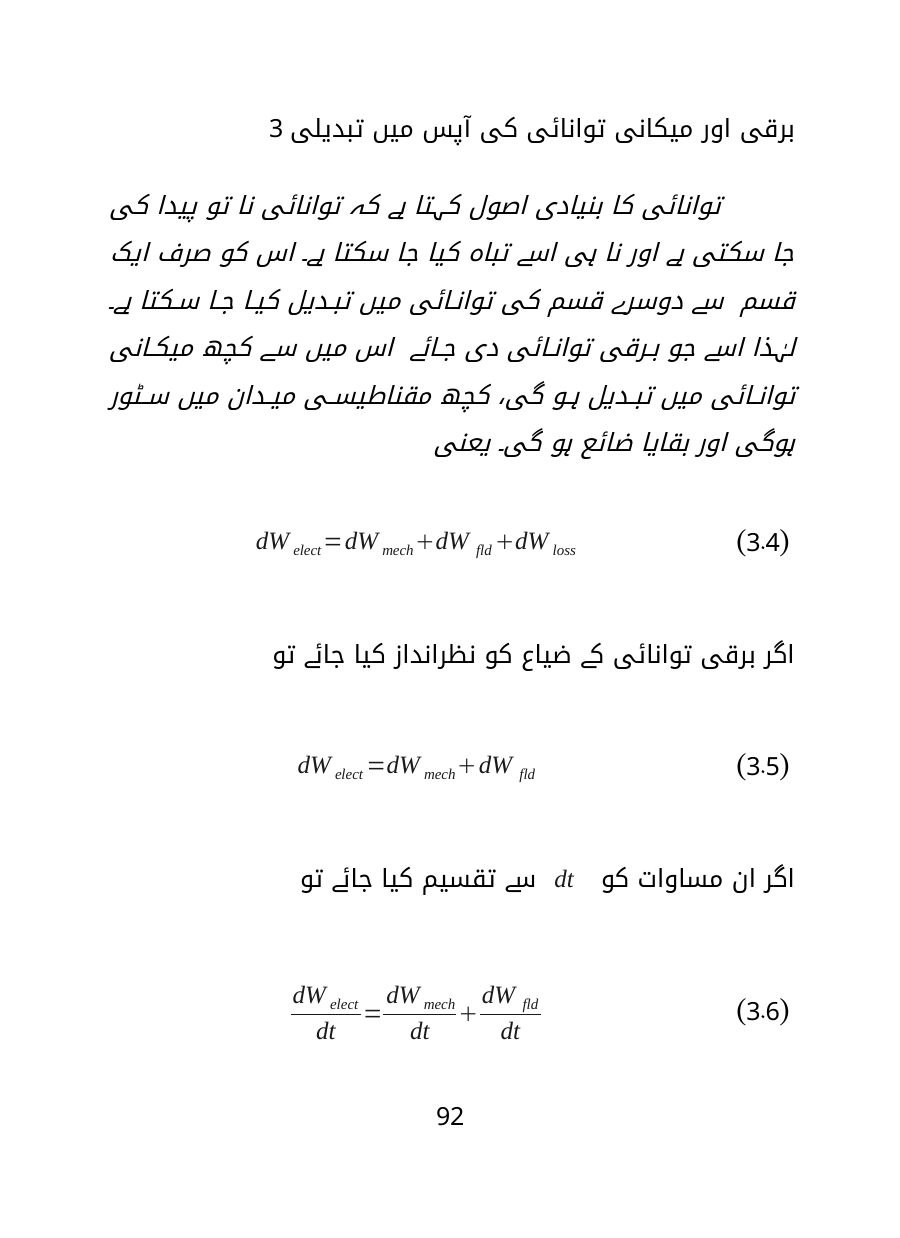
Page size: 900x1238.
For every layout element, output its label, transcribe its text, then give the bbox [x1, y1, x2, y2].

table_header [105, 975, 718, 1062]
text توانائی کا بنیادی اصول کہتا ہے کہ توانائی نا تو پیدا کی جا سکتی ہے اور نا ہی اسے تباہ کیا جا سکتا ہے۔ اس کو صرف ایک قسم سے دوسرے قسم کی توانائی میں تبدیل کیا جا سکتا ہے۔ لہٰذا اسے جو برقی توانائی دی جائے اس میں سے کچھ میکانی توانائی میں تبدیل ہو گی، کچھ مقناطیسی میدان میں سٹور ہوگی اور بقایا ضائع ہو گی۔ یعنی [105, 182, 795, 467]
text اگر برقی توانائی کے ضیاع کو نظرانداز کیا جائے تو [105, 631, 795, 679]
table_header (3.6) [718, 975, 795, 1062]
table_header [105, 738, 718, 809]
table_header [105, 513, 718, 585]
table_header (3.5) [718, 738, 795, 809]
table_header (3.4) [718, 513, 795, 585]
text اگر ان مساوات کو سے تقسیم کیا جائے تو [105, 856, 795, 903]
